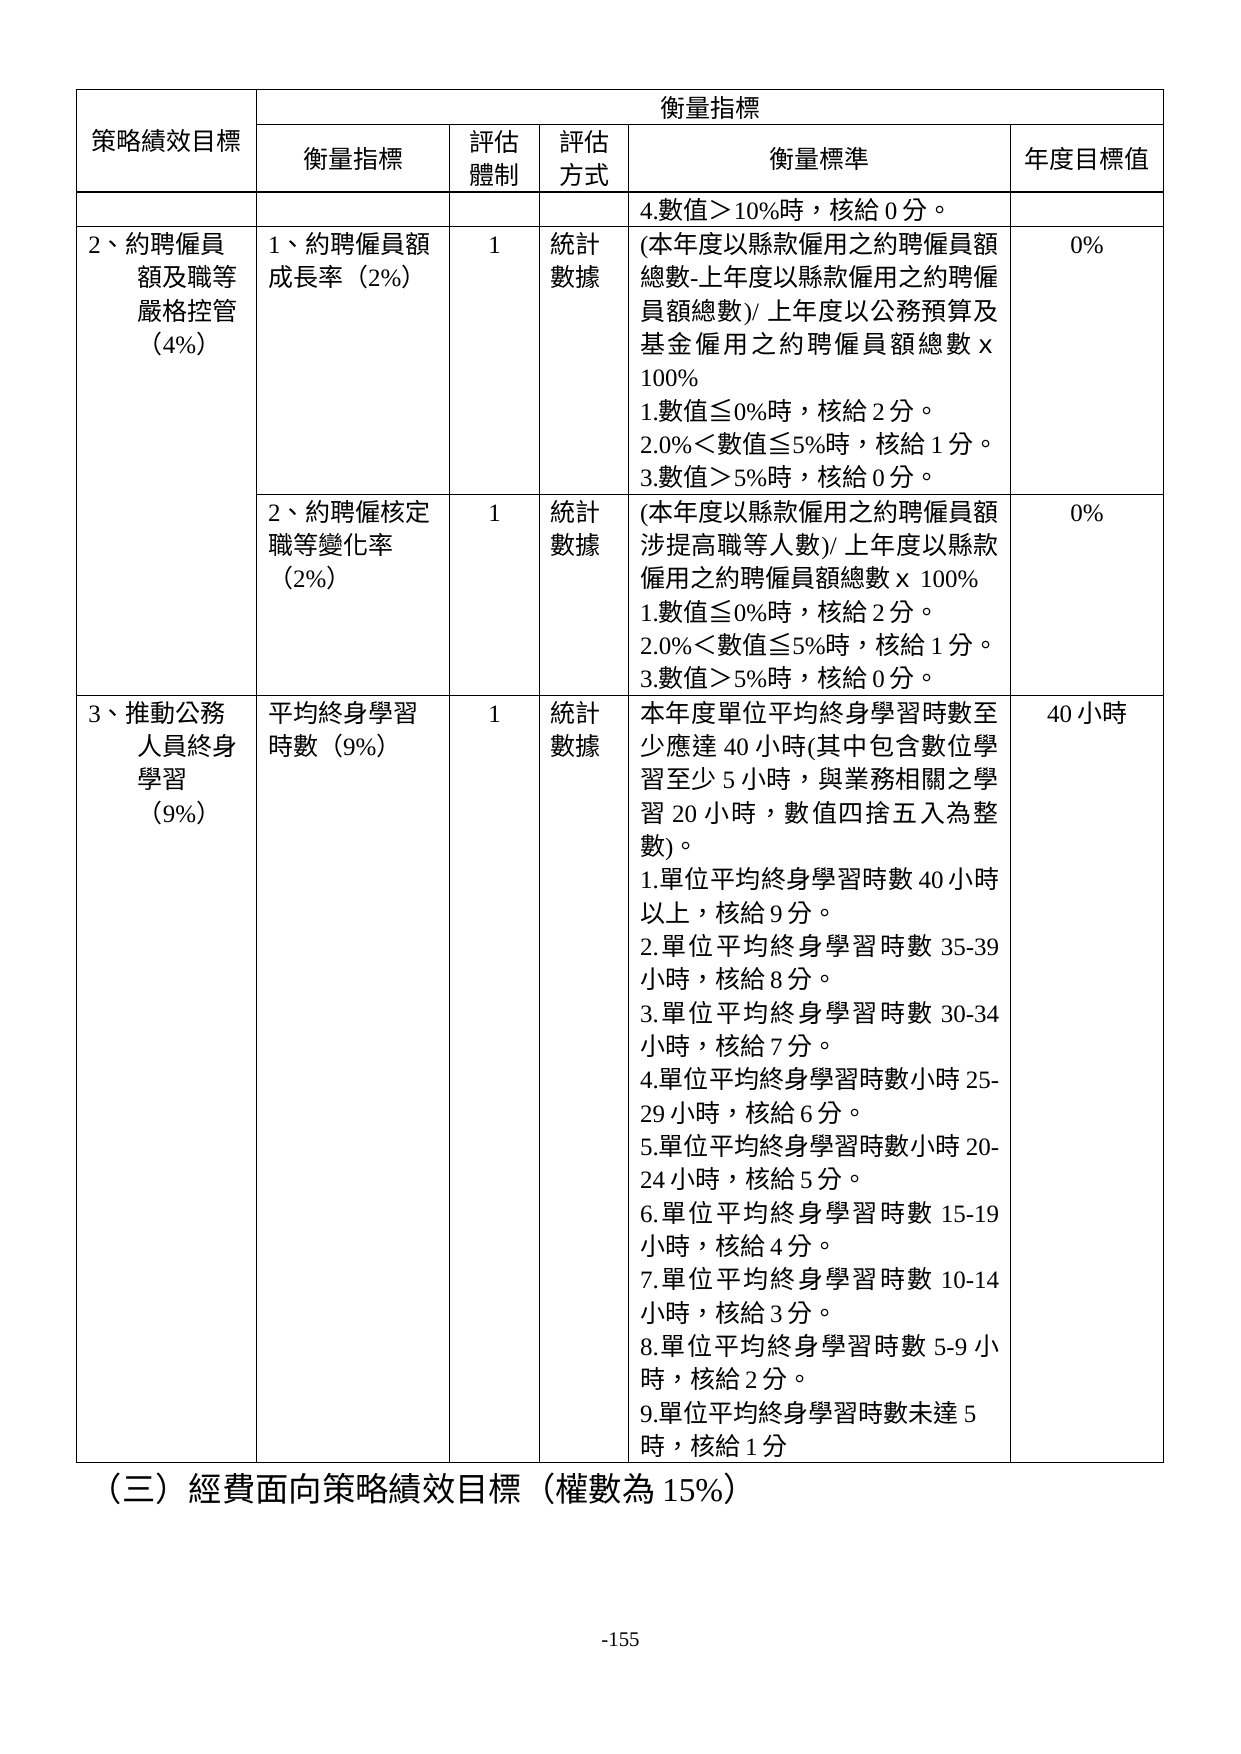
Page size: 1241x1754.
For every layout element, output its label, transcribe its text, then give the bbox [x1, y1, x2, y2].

table_cell [77, 193, 256, 226]
table_cell 評估體制 [450, 125, 539, 191]
table_header 策略績效目標 [77, 90, 256, 191]
text （三）經費面向策略績效目標（權數為15%） [88, 1463, 1152, 1511]
table_cell 評估方式 [540, 125, 628, 191]
table_cell 1、約聘僱員額成長率（2%） [257, 227, 449, 493]
table_cell 4.數值＞10%時，核給0分。 [629, 193, 1010, 226]
table_cell 40小時 [1011, 696, 1163, 1462]
table_cell (本年度以縣款僱用之約聘僱員額總數-上年度以縣款僱用之約聘僱員額總數)/ 上年度以公務預算及基金僱用之約聘僱員額總數ｘ100% 1.數值≦0%時，核給2分。 2.0%＜數值≦5%時，核給1分。 3.數值＞5%時，核給0分。 [629, 227, 1010, 493]
table_header 衡量指標 [257, 90, 1163, 124]
table_cell (本年度以縣款僱用之約聘僱員額涉提高職等人數)/ 上年度以縣款僱用之約聘僱員額總數ｘ100% 1.數值≦0%時，核給2分。 2.0%＜數值≦5%時，核給1分。 3.數值＞5%時，核給0分。 [629, 495, 1010, 694]
table_cell 0% [1011, 495, 1163, 694]
table_cell [257, 193, 449, 226]
table_cell 1 [450, 227, 539, 493]
table_cell 本年度單位平均終身學習時數至少應達40小時(其中包含數位學習至少5小時，與業務相關之學習20小時，數值四捨五入為整數)。 1.單位平均終身學習時數40小時以上，核給9分。 2.單位平均終身學習時數35-39小時，核給8分。 3.單位平均終身學習時數30-34小時，核給7分。 4.單位平均終身學習時數小時25-29小時，核給6分。 5.單位平均終身學習時數小時20-24小時，核給5分。 6.單位平均終身學習時數15-19小時，核給4分。 7.單位平均終身學習時數10-14小時，核給3分。 8.單位平均終身學習時數5-9小時，核給2分。 9.單位平均終身學習時數未達5時，核給1分 [629, 696, 1010, 1462]
table_cell [540, 193, 628, 226]
table_cell 推動公務人員終身學習（9%） [77, 696, 256, 1462]
table_cell 年度目標值 [1011, 125, 1163, 191]
table_cell 0% [1011, 227, 1163, 493]
table_cell 約聘僱員額及職等嚴格控管（4%） [77, 227, 256, 493]
table_cell 1 [450, 696, 539, 1462]
table_cell 統計數據 [540, 227, 628, 493]
table_cell [1011, 193, 1163, 226]
table_cell 統計數據 [540, 696, 628, 1462]
table_cell [450, 193, 539, 226]
table_cell 2、約聘僱核定職等變化率（2%） [257, 495, 449, 694]
table_cell [77, 494, 256, 694]
table_cell 統計數據 [540, 495, 628, 694]
table_cell 平均終身學習時數（9%） [257, 696, 449, 1462]
table_cell 1 [450, 495, 539, 694]
table_cell 衡量標準 [629, 125, 1010, 191]
table_cell 衡量指標 [257, 125, 449, 191]
